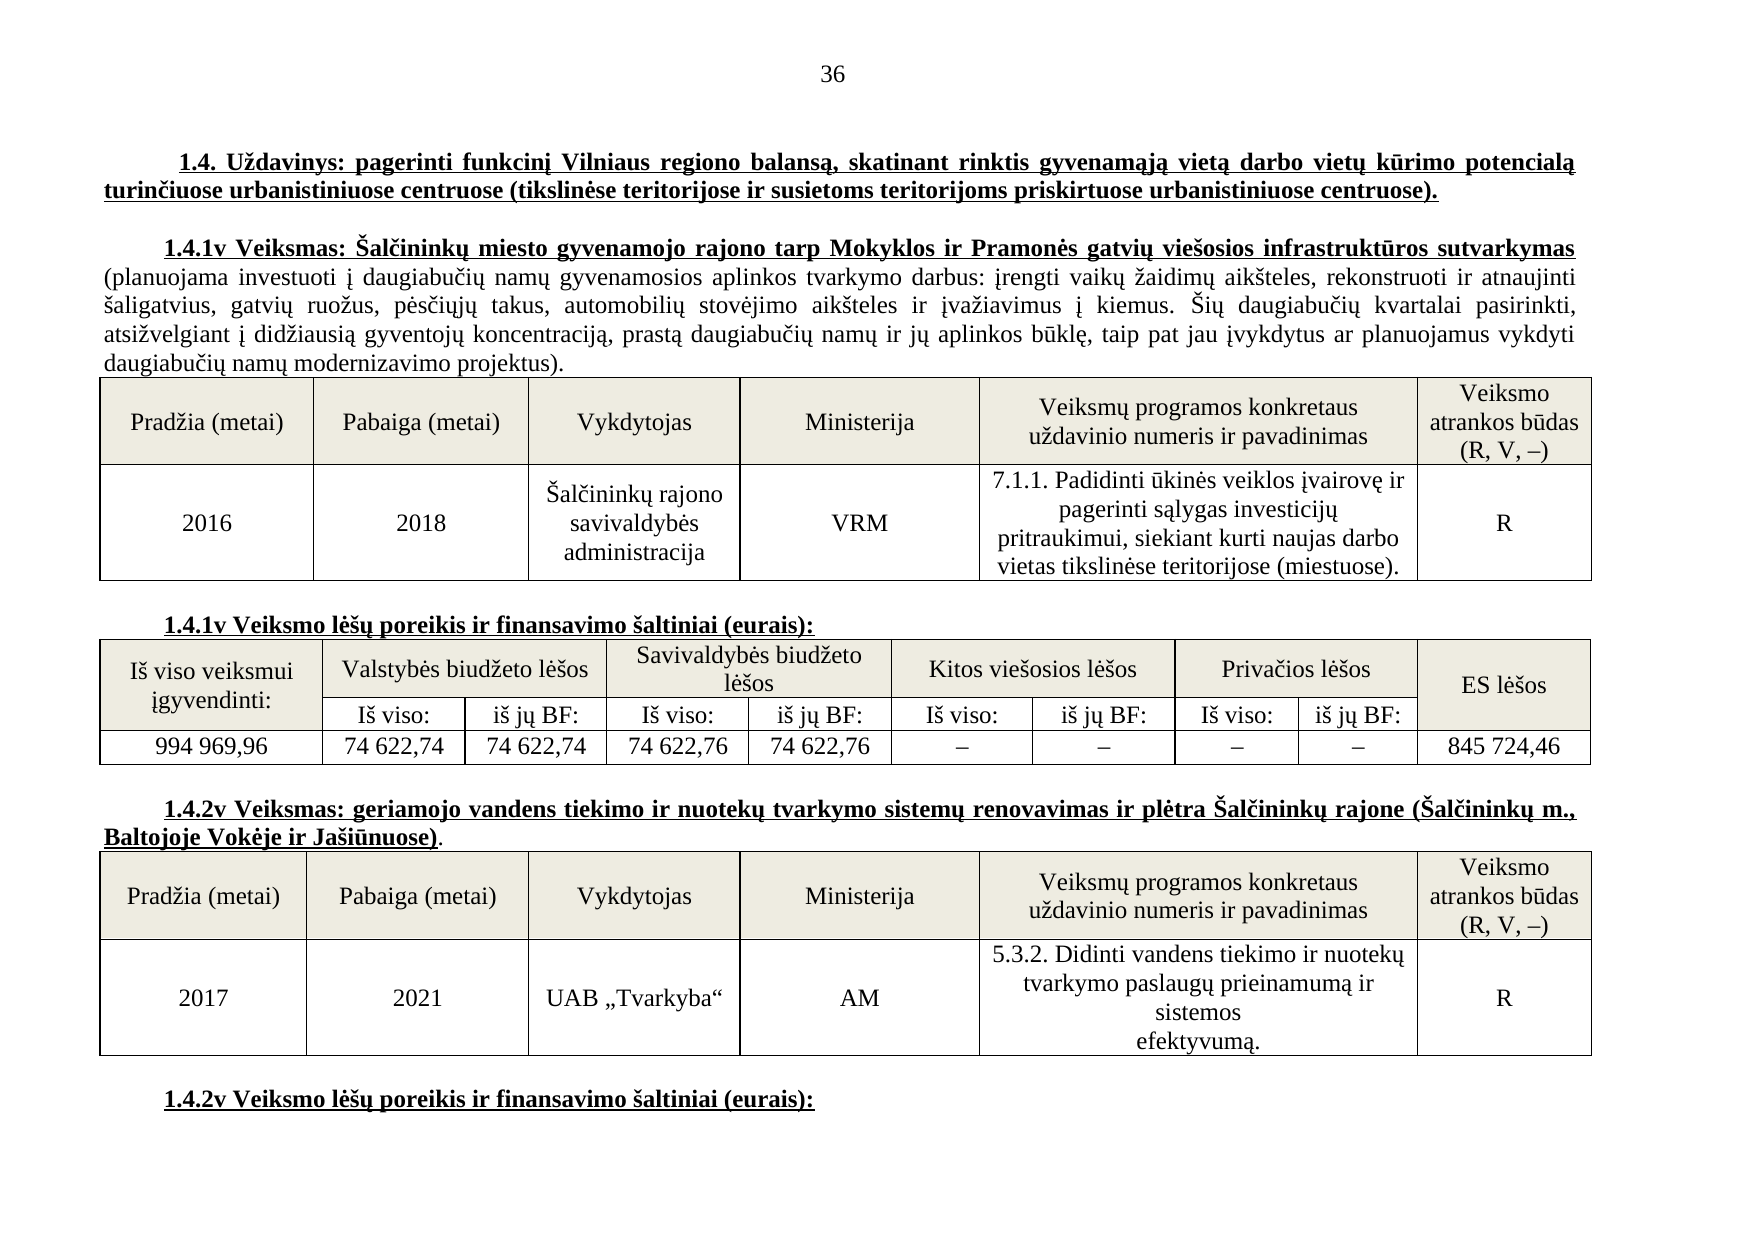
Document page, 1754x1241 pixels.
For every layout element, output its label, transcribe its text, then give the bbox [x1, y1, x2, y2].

table_header Pradžia (metai) [101, 852, 306, 938]
table_cell 2017 [101, 940, 306, 1054]
table_cell – [1299, 731, 1417, 764]
table_header Vykdytojas [529, 852, 739, 938]
table_header Kitos viešosios lėšos [892, 640, 1174, 697]
table_header Ministerija [741, 378, 979, 464]
table_cell 74 622,74 [323, 731, 464, 764]
table_cell – [1033, 731, 1174, 764]
text 1.4.1v Veiksmo lėšų poreikis ir finansavimo šaltiniai (eurais): [89, 610, 1577, 639]
table_header Pabaiga (metai) [307, 852, 528, 938]
table_cell Iš viso: [607, 698, 748, 730]
table_cell iš jų BF: [1033, 698, 1174, 730]
table_header Savivaldybės biudžeto lėšos [607, 640, 891, 697]
table_cell Šalčininkų rajono savivaldybės administracija [529, 465, 739, 580]
table_header Veiksmų programos konkretaus uždavinio numeris ir pavadinimas [980, 378, 1417, 464]
table_cell 994 969,96 [101, 731, 322, 764]
table_cell Iš viso: [323, 698, 464, 730]
table_cell 2018 [314, 465, 528, 580]
text 1.4.1v Veiksmas: Šalčininkų miesto gyvenamojo rajono tarp Mokyklos ir Pramonės gatvių viešosios infrastruktūros sutvarkymas (planuojama investuoti į daugiabučių namų gyvenamosios aplinkos tvarkymo darbus: įrengti vaikų žaidimų aikšteles, rekonstruoti ir atnaujinti šaligatvius, gatvių ruožus, pėsčiųjų takus, automobilių stovėjimo aikšteles ir įvažiavimus į kiemus. Šių daugiabučių kvartalai pasirinkti, atsižvelgiant į didžiausią gyventojų koncentraciją, prastą daugiabučių namų ir jų aplinkos būklę, taip pat jau įvykdytus ar planuojamus vykdyti daugiabučių namų modernizavimo projektus). [103, 233, 1577, 377]
table_cell 74 622,76 [607, 731, 748, 764]
table_header Pradžia (metai) [101, 378, 313, 464]
table_cell iš jų BF: [749, 698, 891, 730]
table_header ES lėšos [1418, 640, 1590, 730]
table_header Veiksmo atrankos būdas (R, V, –) [1418, 852, 1591, 938]
table_header Valstybės biudžeto lėšos [323, 640, 606, 697]
table_cell Iš viso: [892, 698, 1032, 730]
table_header Pabaiga (metai) [314, 378, 528, 464]
table_cell R [1418, 465, 1591, 580]
table_cell iš jų BF: [1299, 698, 1417, 730]
table_cell 74 622,76 [749, 731, 891, 764]
table_cell 845 724,46 [1418, 731, 1590, 764]
table_cell 5.3.2. Didinti vandens tiekimo ir nuotekų tvarkymo paslaugų prieinamumą ir sistemos efektyvumą. [980, 940, 1417, 1054]
table_cell 74 622,74 [466, 731, 606, 764]
table_cell 7.1.1. Padidinti ūkinės veiklos įvairovę ir pagerinti sąlygas investicijų pritraukimui, siekiant kurti naujas darbo vietas tikslinėse teritorijose (miestuose). [980, 465, 1417, 580]
table_cell UAB „Tvarkyba“ [529, 940, 739, 1054]
table_cell 2016 [101, 465, 313, 580]
table_cell AM [741, 940, 979, 1054]
table_cell – [892, 731, 1032, 764]
table_header Ministerija [741, 852, 979, 938]
text 1.4. Uždavinys: pagerinti funkcinį Vilniaus regiono balansą, skatinant rinktis gyvenamąją vietą darbo vietų kūrimo potencialą turinčiuose urbanistiniuose centruose (tikslinėse teritorijose ir susietoms teritorijoms priskirtuose urbanistiniuose centruose). [103, 147, 1577, 204]
text 1.4.2v Veiksmas: geriamojo vandens tiekimo ir nuotekų tvarkymo sistemų renovavimas ir plėtra Šalčininkų rajone (Šalčininkų m., Baltojoje Vokėje ir Jašiūnuose). [103, 794, 1577, 851]
table_cell iš jų BF: [466, 698, 606, 730]
table_cell – [1176, 731, 1298, 764]
table_header Veiksmų programos konkretaus uždavinio numeris ir pavadinimas [980, 852, 1417, 938]
text 1.4.2v Veiksmo lėšų poreikis ir finansavimo šaltiniai (eurais): [89, 1084, 1577, 1113]
table_cell R [1418, 940, 1591, 1054]
table_header Iš viso veiksmui įgyvendinti: [101, 640, 322, 730]
table_cell Iš viso: [1176, 698, 1298, 730]
table_cell 2021 [307, 940, 528, 1054]
table_header Privačios lėšos [1176, 640, 1417, 697]
table_header Veiksmo atrankos būdas (R, V, –) [1418, 378, 1591, 464]
table_header Vykdytojas [529, 378, 739, 464]
table_cell VRM [741, 465, 979, 580]
